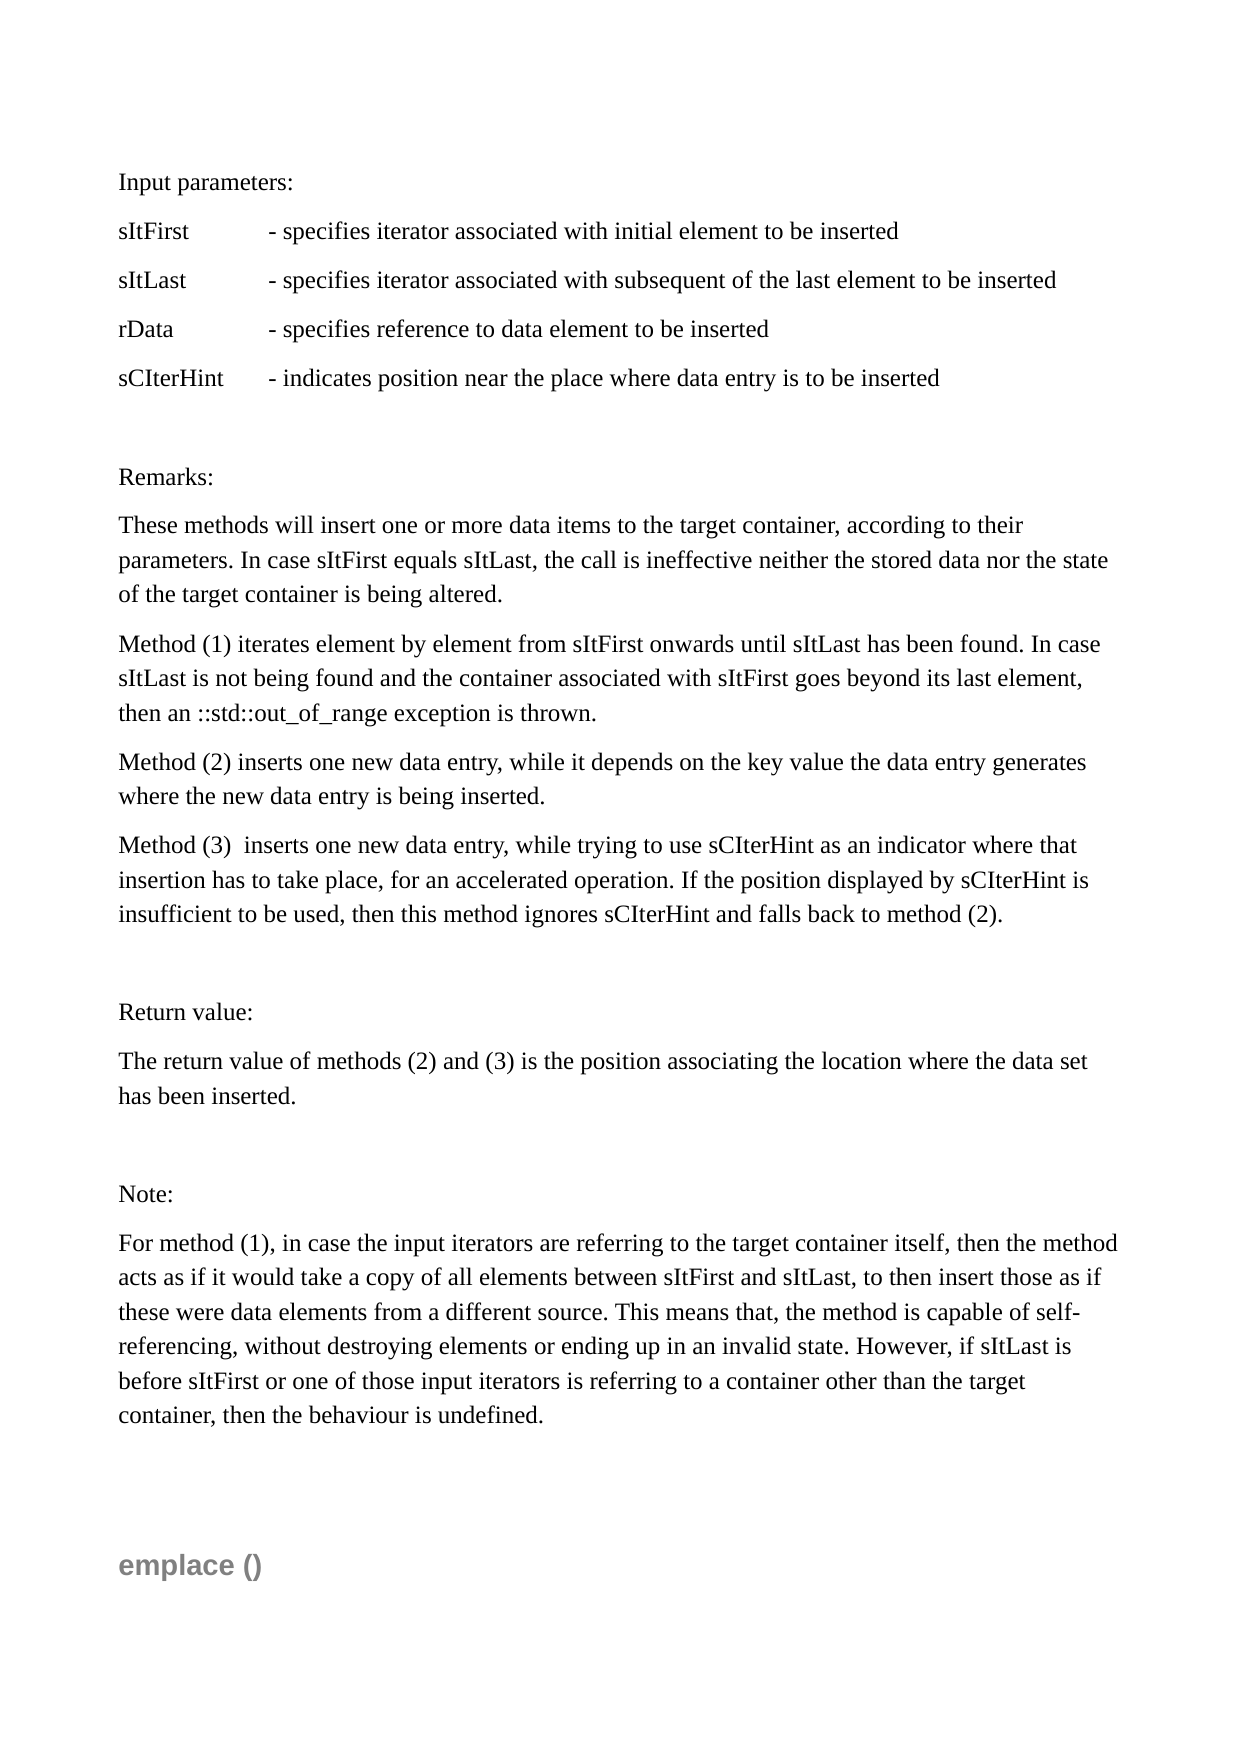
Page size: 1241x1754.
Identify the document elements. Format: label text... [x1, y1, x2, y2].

text These methods will insert one or more data items to the target container, according to their parameters. In case sItFirst equals sItLast, the call is ineffective neither the stored data nor the state of the target container is being altered. [118, 511, 1122, 608]
text Method (1) iterates element by element from sItFirst onwards until sItLast has been found. In case sItLast is not being found and the container associated with sItFirst goes beyond its last element, then an ::std::out_of_range exception is thrown. [118, 629, 1122, 726]
subtitle emplace () [118, 1548, 1122, 1581]
text The return value of methods (2) and (3) is the position associating the location where the data set has been inserted. [118, 1046, 1122, 1109]
text Remarks: [118, 462, 1122, 490]
text sCIterHint - indicates position near the place where data entry is to be inserted [118, 363, 1122, 392]
text For method (1), in case the input iterators are referring to the target container itself, then the method acts as if it would take a copy of all elements between sItFirst and sItLast, to then insert those as if these were data elements from a different source. This means that, the method is capable of self-referencing, without destroying elements or ending up in an invalid state. However, if sItLast is before sItFirst or one of those input iterators is referring to a container other than the target container, then the behaviour is undefined. [118, 1228, 1122, 1429]
text Method (3) inserts one new data entry, while trying to use sCIterHint as an indicator where that insertion has to take place, for an accelerated operation. If the position displayed by sCIterHint is insufficient to be used, then this method ignores sCIterHint and falls back to method (2). [118, 830, 1122, 928]
text Method (2) inserts one new data entry, while it depends on the key value the data entry generates where the new data entry is being inserted. [118, 747, 1122, 810]
text sItLast - specifies iterator associated with subsequent of the last element to be inserted [118, 265, 1122, 294]
text Return value: [118, 997, 1122, 1026]
text Note: [118, 1179, 1122, 1208]
text rData - specifies reference to data element to be inserted [118, 314, 1122, 343]
text Input parameters: [118, 167, 1122, 196]
text sItFirst - specifies iterator associated with initial element to be inserted [118, 216, 1122, 245]
